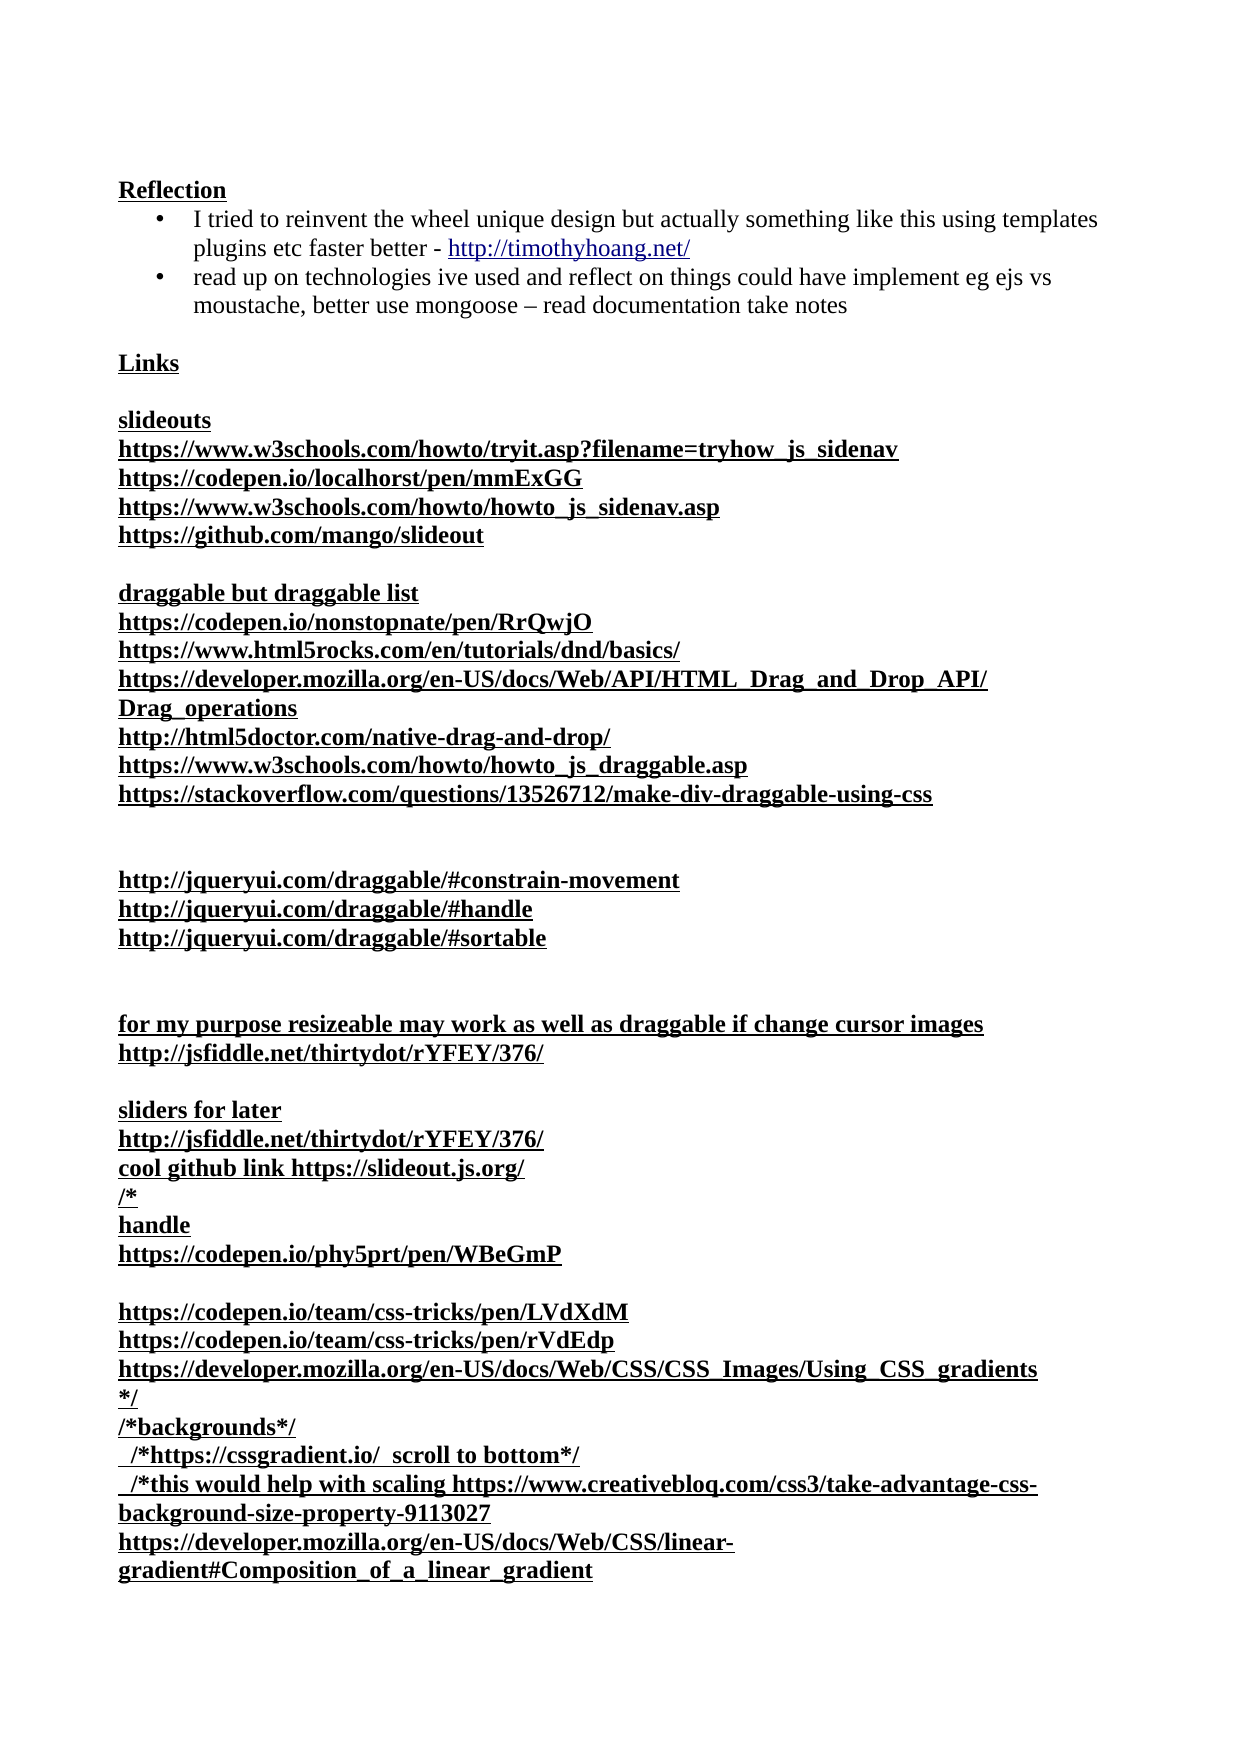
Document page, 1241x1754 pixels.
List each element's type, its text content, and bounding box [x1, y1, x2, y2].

text Reflection [118, 176, 1122, 204]
text sliders for later [118, 1096, 1122, 1124]
text draggable but draggable list [118, 578, 1122, 607]
text slideouts [118, 406, 1122, 434]
text https://developer.mozilla.org/en-US/docs/Web/CSS/linear-gradient#Composition_of_a_linear_gradient [118, 1527, 1122, 1584]
text https://codepen.io/nonstopnate/pen/RrQwjO [118, 607, 1122, 636]
text https://www.w3schools.com/howto/howto_js_sidenav.asp [118, 492, 1122, 521]
text https://www.w3schools.com/howto/tryit.asp?filename=tryhow_js_sidenav [118, 434, 1122, 463]
text http://jqueryui.com/draggable/#handle [118, 894, 1122, 923]
text https://developer.mozilla.org/en-US/docs/Web/CSS/CSS_Images/Using_CSS_gradients [118, 1354, 1122, 1383]
text https://stackoverflow.com/questions/13526712/make-div-draggable-using-css [118, 779, 1122, 808]
text /*https://cssgradient.io/ scroll to bottom*/ [118, 1441, 1122, 1469]
text /* [118, 1182, 1122, 1211]
text /*backgrounds*/ [118, 1412, 1122, 1441]
text http://jqueryui.com/draggable/#sortable [118, 923, 1122, 952]
text http://jsfiddle.net/thirtydot/rYFEY/376/ [118, 1124, 1122, 1153]
text cool github link https://slideout.js.org/ [118, 1153, 1122, 1182]
text for my purpose resizeable may work as well as draggable if change cursor images [118, 1009, 1122, 1038]
text https://codepen.io/team/css-tricks/pen/LVdXdM [118, 1297, 1122, 1326]
text https://codepen.io/localhorst/pen/mmExGG [118, 463, 1122, 492]
text https://codepen.io/phy5prt/pen/WBeGmP [118, 1239, 1122, 1268]
text Links [118, 348, 1122, 377]
text https://www.html5rocks.com/en/tutorials/dnd/basics/ [118, 636, 1122, 664]
list read up on technologies ive used and reflect on things could have implement eg ejs vs moustache, better use mongoose – read documentation take notes [156, 262, 1122, 319]
text handle [118, 1211, 1122, 1239]
text https://codepen.io/team/css-tricks/pen/rVdEdp [118, 1326, 1122, 1354]
text http://html5doctor.com/native-drag-and-drop/ [118, 722, 1122, 751]
list I tried to reinvent the wheel unique design but actually something like this using templates plugins etc faster better - http://timothyhoang.net/ [156, 204, 1122, 262]
text http://jsfiddle.net/thirtydot/rYFEY/376/ [118, 1038, 1122, 1067]
text https://github.com/mango/slideout [118, 521, 1122, 549]
text https://www.w3schools.com/howto/howto_js_draggable.asp [118, 751, 1122, 779]
text */ [118, 1383, 1122, 1412]
text http://jqueryui.com/draggable/#constrain-movement [118, 866, 1122, 894]
text /*this would help with scaling https://www.creativebloq.com/css3/take-advantage-css-background-size-property-9113027 [118, 1469, 1122, 1527]
text https://developer.mozilla.org/en-US/docs/Web/API/HTML_Drag_and_Drop_API/Drag_operations [118, 664, 1122, 722]
